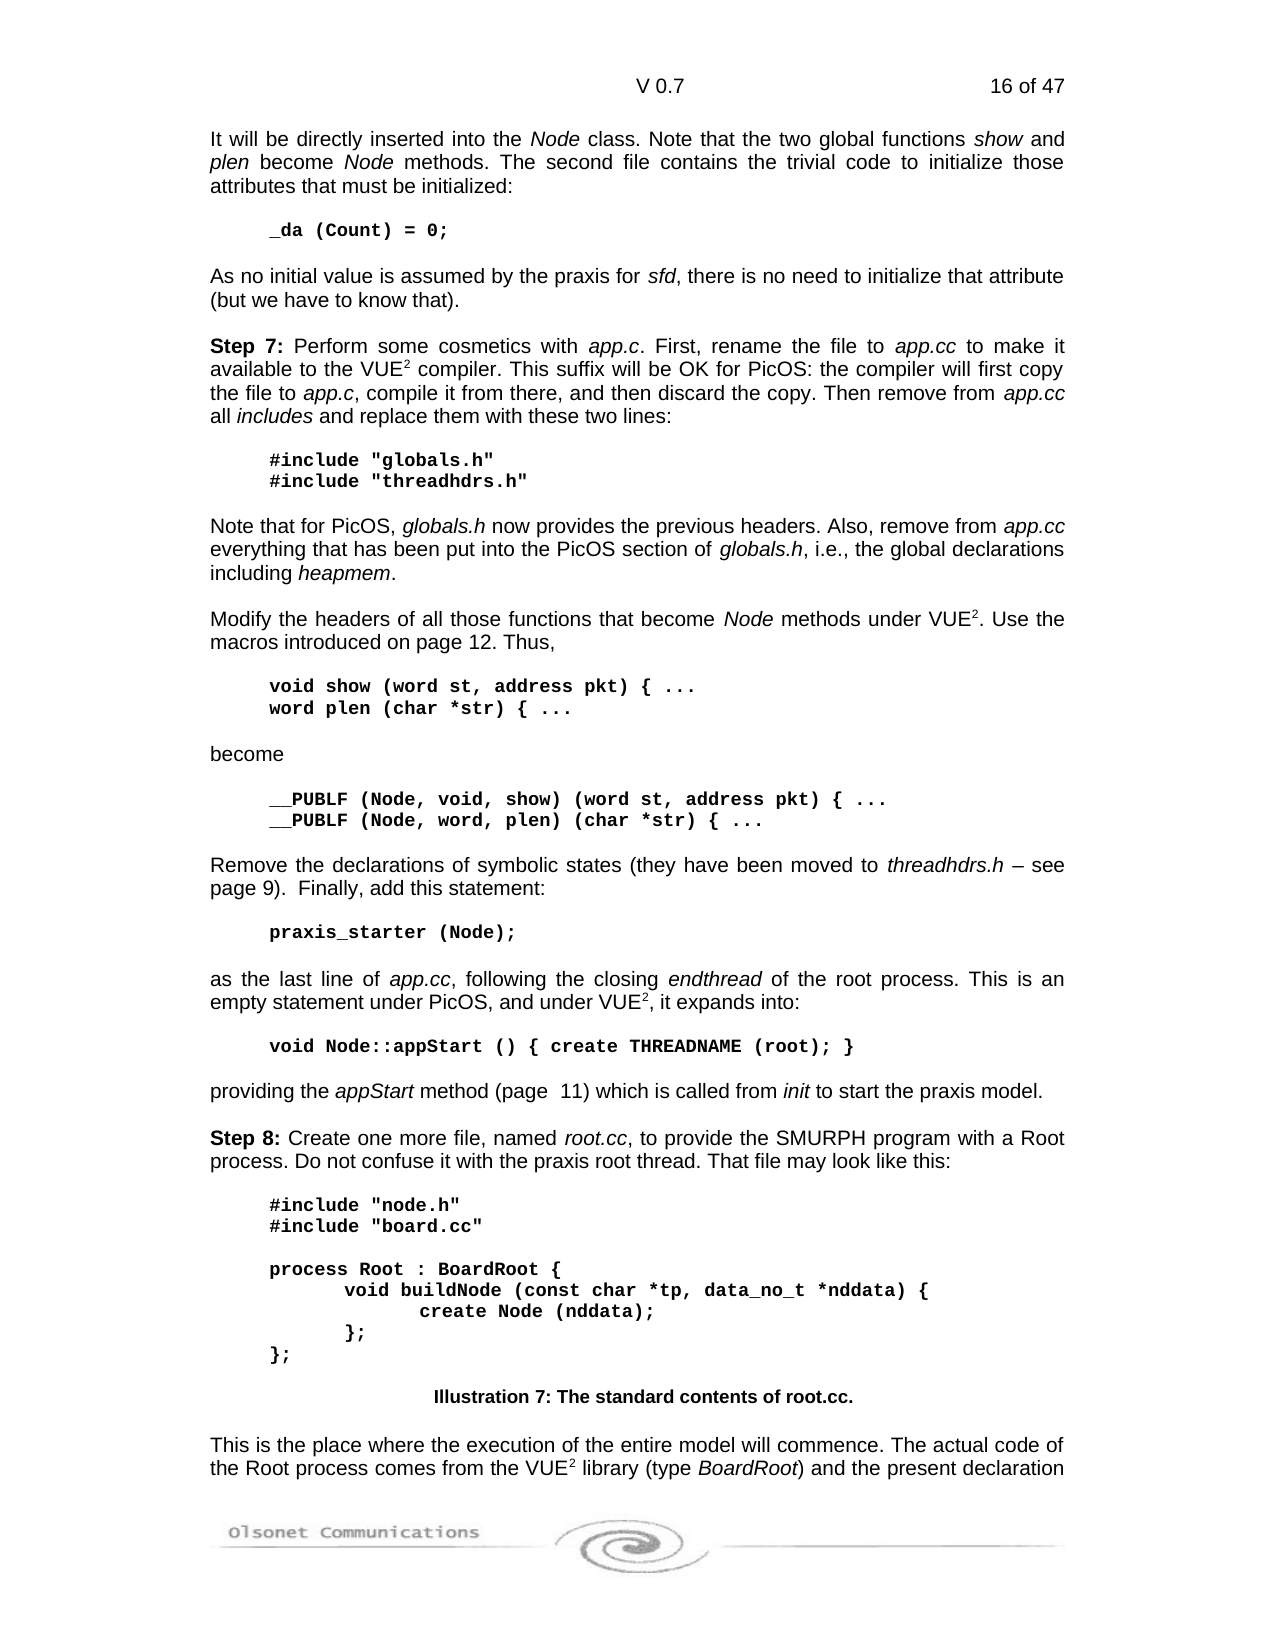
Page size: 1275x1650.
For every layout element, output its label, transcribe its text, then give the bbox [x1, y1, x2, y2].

text void buildNode (const char *tp, data_no_t *nddata) { [269, 1281, 1065, 1302]
text Modify the headers of all those functions that become Node methods under VUE2. Use the macros introduced on page 12. Thus, [210, 608, 1065, 654]
text create Node (nddata); [269, 1302, 1065, 1323]
text void show (word st, address pkt) { ... [269, 677, 1065, 698]
picture [210, 1504, 1065, 1596]
text It will be directly inserted into the Node class. Note that the two global functions show and plen become Node methods. The second file contains the trivial code to initialize those attributes that must be initialized: [210, 128, 1065, 197]
text become [210, 743, 1065, 766]
text process Root : BoardRoot { [269, 1259, 1065, 1281]
text word plen (char *str) { ... [269, 698, 1065, 720]
text Remove the declarations of symbolic states (they have been moved to threadhdrs.h – see page 10). Finally, add this statement: [210, 853, 1065, 900]
text }; [269, 1344, 1065, 1387]
text as the last line of app.cc, following the closing endthread of the root process. This is an empty statement under PicOS, and under VUE2, it expands into: [210, 967, 1065, 1014]
text __PUBLF (Node, word, plen) (char *str) { ... [269, 811, 1065, 832]
text #include "node.h" [269, 1196, 1065, 1217]
text void Node::appStart () { create THREADNAME (root); } [269, 1037, 1065, 1058]
text Step 7: Perform some cosmetics with app.c. First, rename the file to app.cc to make it available to the VUE2 compiler. This suffix will be OK for PicOS: the compiler will first copy the file to app.c, compile it from there, and then discard the copy. Then remove from app.cc all includes and replace them with these two lines: [210, 335, 1065, 428]
text praxis_starter (Node); [269, 923, 1065, 944]
text This is the place where the execution of the entire model will commence. The actual code of the Root process comes from the VUE2 library (type BoardRoot) and the present declaration [210, 1433, 1065, 1480]
text As no initial value is assumed by the praxis for sfd, there is no need to initialize that attribute (but we have to know that). [210, 265, 1065, 312]
text }; [269, 1323, 1065, 1344]
text #include "board.cc" [269, 1217, 1065, 1238]
text _da (Count) = 0; [269, 221, 1065, 242]
text providing the appStart method (page 11) which is called from init to start the praxis model. [210, 1079, 1065, 1103]
text Note that for PicOS, globals.h now provides the previous headers. Also, remove from app.cc everything that has been put into the PicOS section of globals.h, i.e., the global declarations including heapmem. [210, 515, 1065, 584]
text #include "globals.h" [269, 451, 1065, 472]
text Step 8: Create one more file, named root.cc, to provide the SMURPH program with a Root process. Do not confuse it with the praxis root thread. That file may look like this: [210, 1126, 1065, 1172]
text Illustration 7: The standard contents of root.cc. [434, 1387, 881, 1408]
text #include "threadhdrs.h" [269, 472, 1065, 493]
text __PUBLF (Node, void, show) (word st, address pkt) { ... [269, 789, 1065, 811]
